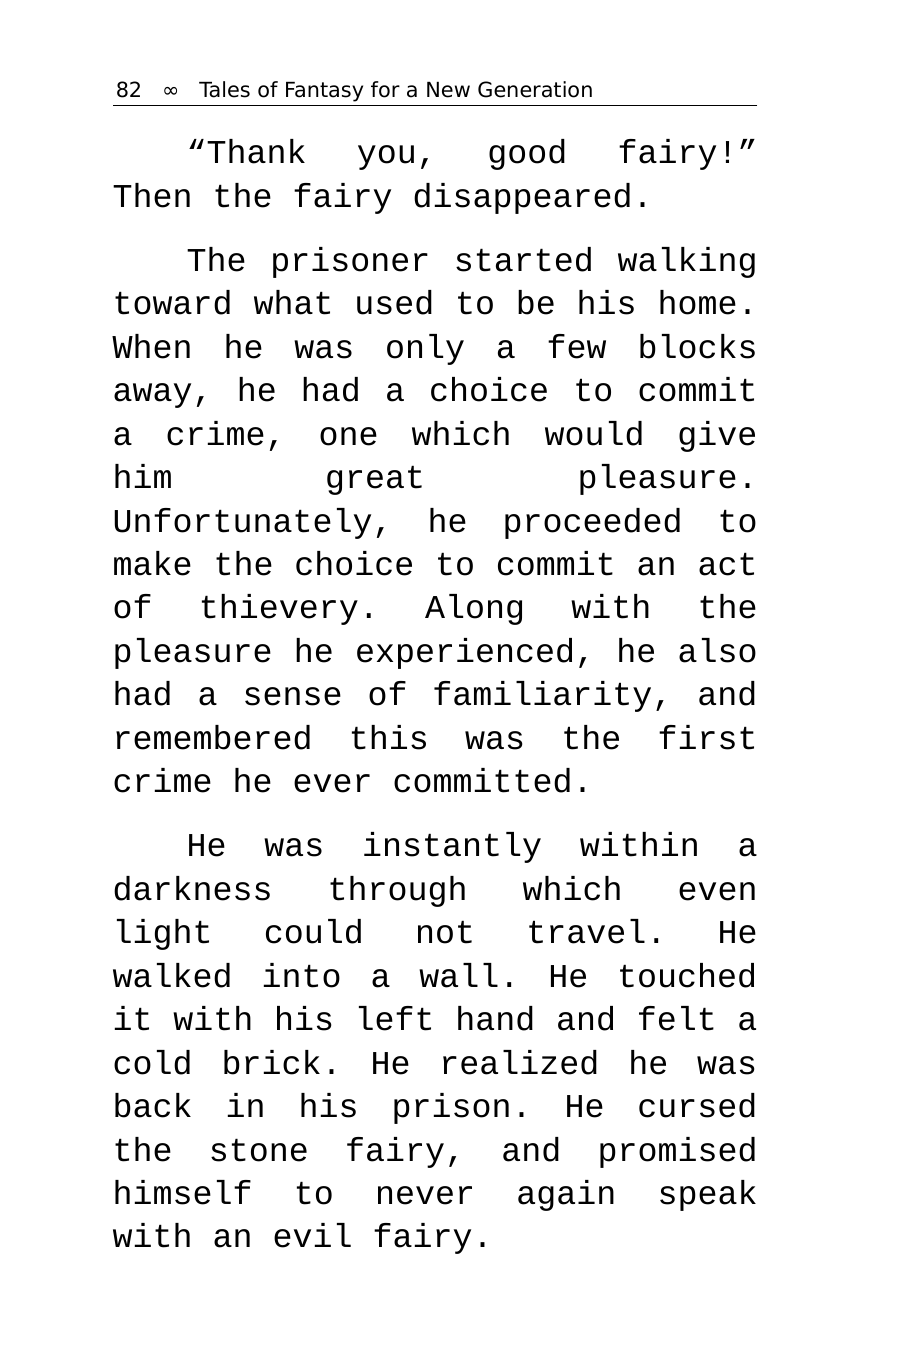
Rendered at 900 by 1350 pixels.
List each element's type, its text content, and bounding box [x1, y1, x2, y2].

text The prisoner started walking toward what used to be his home. When he was only a few blocks away, he had a choice to commit a crime, one which would give him great pleasure. Unfortunately, he proceeded to make the choice to commit an act of thievery. Along with the pleasure he experienced, he also had a sense of familiarity, and remembered this was the first crime he ever committed. [112, 244, 757, 803]
text “Thank you, good fairy!” Then the fairy disappeared. [112, 136, 757, 217]
text He was instantly within a darkness through which even light could not travel. He walked into a wall. He touched it with his left hand and felt a cold brick. He realized he was back in his prison. He cursed the stone fairy, and promised himself to never again speak with an evil fairy. [112, 829, 757, 1258]
